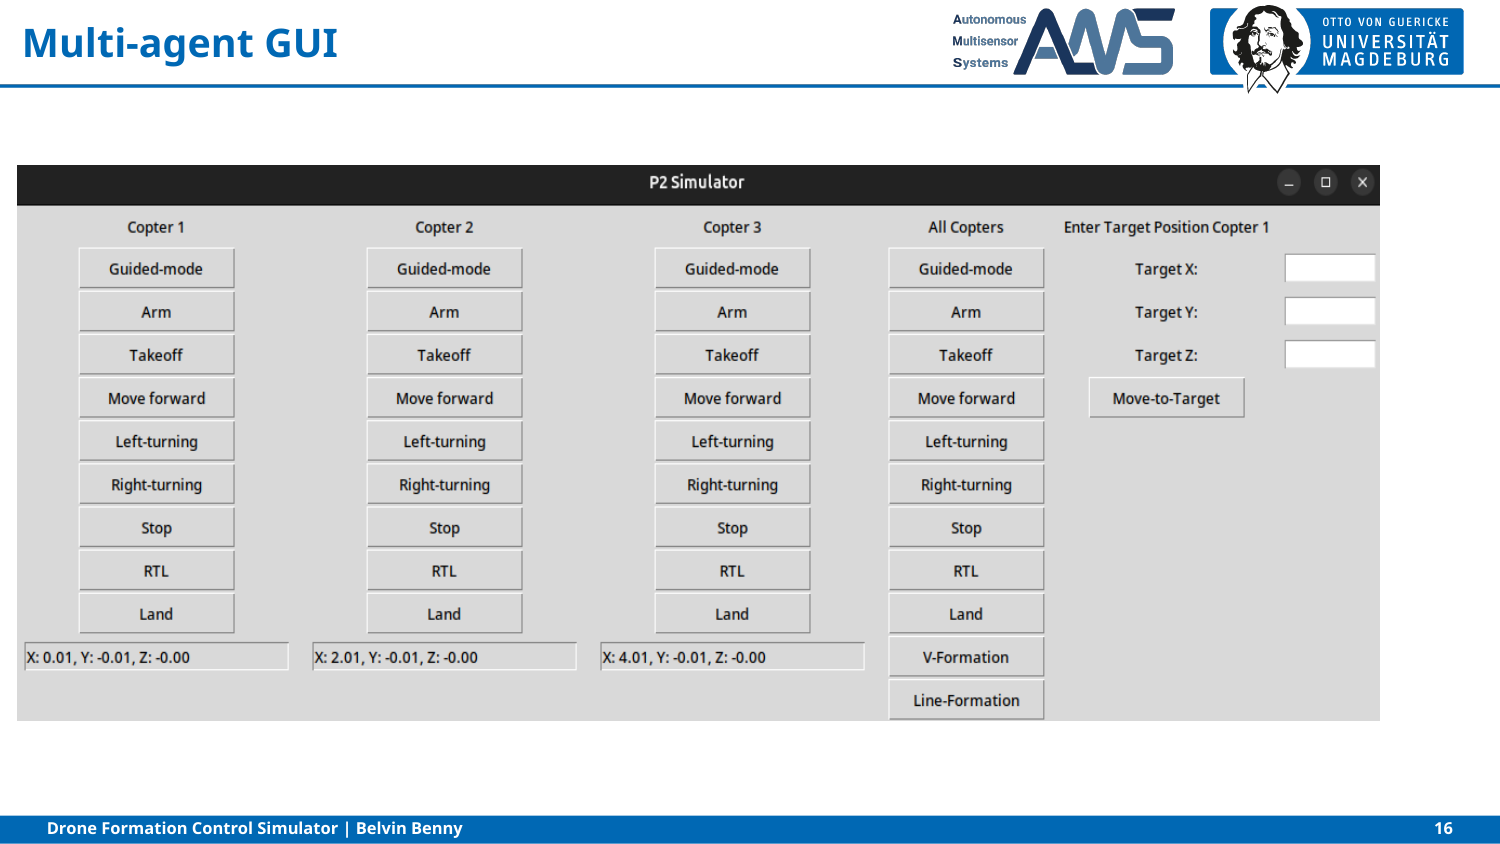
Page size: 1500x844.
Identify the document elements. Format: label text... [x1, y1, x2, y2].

title Multi-agent GUI [0, 0, 943, 86]
picture [17, 165, 1380, 721]
picture [0, 0, 1500, 103]
